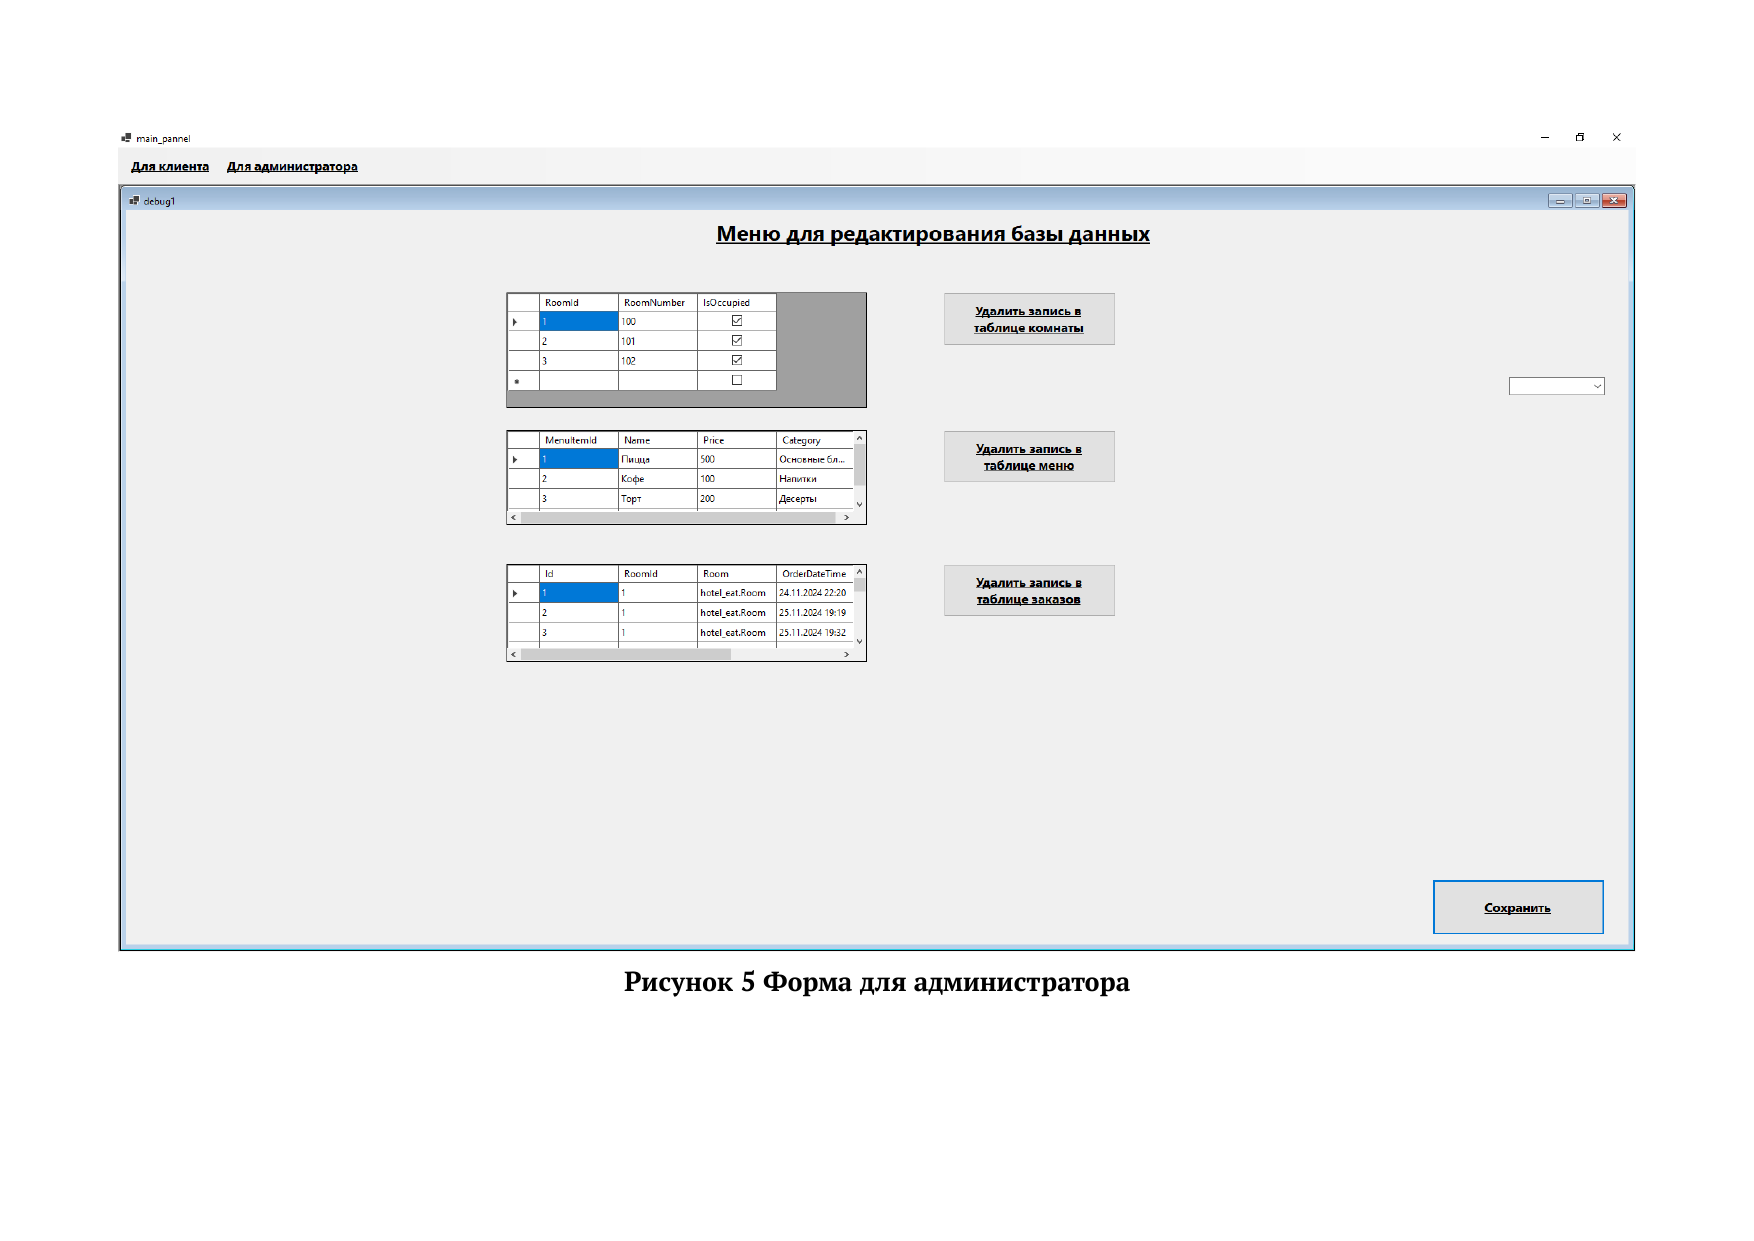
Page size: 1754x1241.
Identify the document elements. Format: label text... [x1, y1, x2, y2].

picture [118, 130, 1636, 952]
text Рисунок 5 Форма для администратора [118, 952, 1636, 997]
